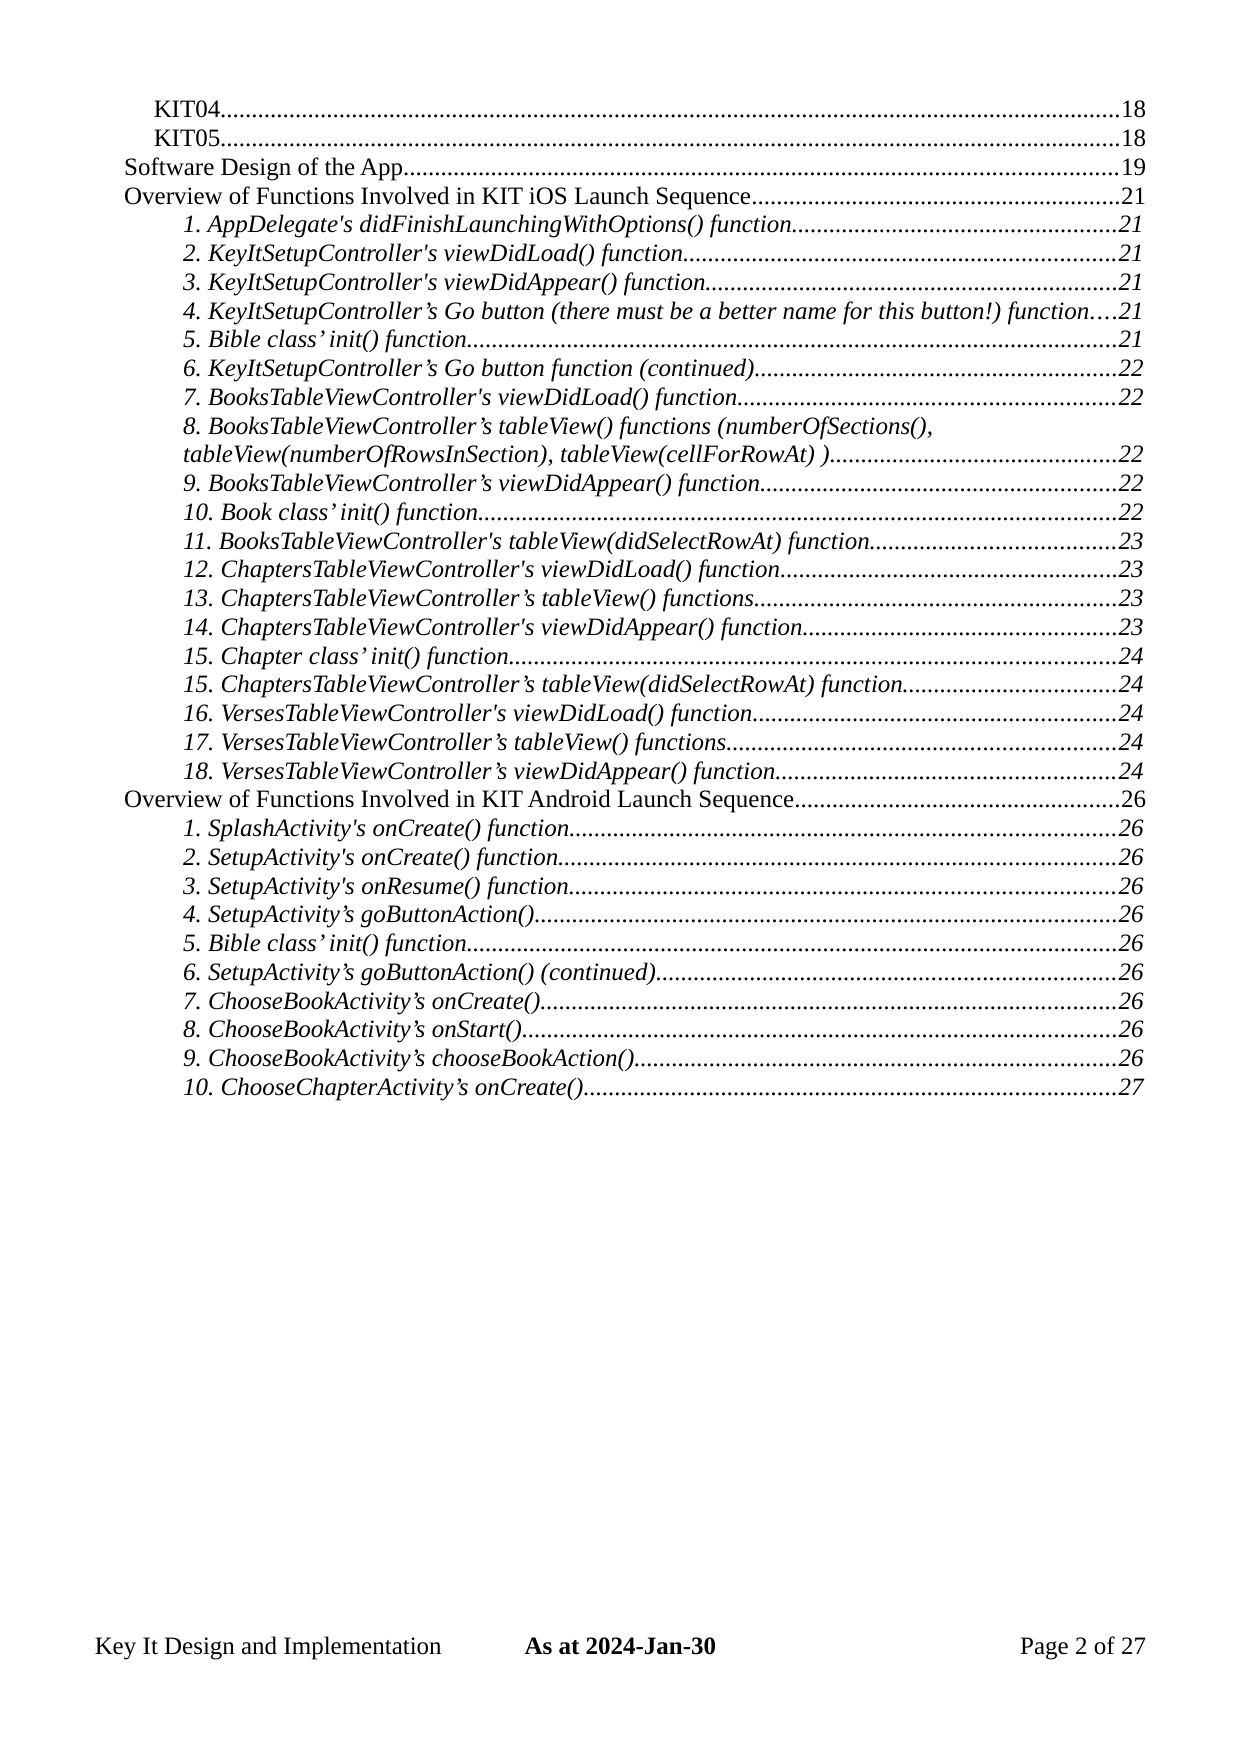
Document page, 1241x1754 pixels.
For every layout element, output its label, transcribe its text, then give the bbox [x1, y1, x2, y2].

text 4. KeyItSetupController’s Go button (there must be a better name for this button!) function 21 [183, 296, 1146, 324]
text 1. AppDelegate's didFinishLaunchingWithOptions() function 21 [183, 209, 1146, 238]
text 8. ChooseBookActivity’s onStart() 26 [183, 1014, 1146, 1043]
text 2. SetupActivity's onCreate() function 26 [183, 842, 1146, 871]
text 6. KeyItSetupController’s Go button function (continued) 22 [183, 353, 1146, 382]
text 5. Bible class’ init() function 21 [183, 324, 1146, 353]
text 18. VersesTableViewController’s viewDidAppear() function 24 [183, 756, 1146, 784]
text 17. VersesTableViewController’s tableView() functions 24 [183, 727, 1146, 756]
text 9. BooksTableViewController’s viewDidAppear() function 22 [183, 468, 1146, 497]
text 4. SetupActivity’s goButtonAction() 26 [183, 899, 1146, 928]
text 12. ChaptersTableViewController's viewDidLoad() function 23 [183, 554, 1146, 583]
text 7. BooksTableViewController's viewDidLoad() function 22 [183, 382, 1146, 411]
text 6. SetupActivity’s goButtonAction() (continued) 26 [183, 957, 1146, 986]
text 11. BooksTableViewController's tableView(didSelectRowAt) function 23 [183, 526, 1146, 554]
text 13. ChaptersTableViewController’s tableView() functions 23 [183, 583, 1146, 612]
text 10. Book class’ init() function 22 [183, 497, 1146, 526]
text 5. Bible class’ init() function 26 [183, 928, 1146, 957]
text 16. VersesTableViewController's viewDidLoad() function 24 [183, 698, 1146, 727]
text 3. KeyItSetupController's viewDidAppear() function 21 [183, 267, 1146, 296]
text 3. SetupActivity's onResume() function 26 [183, 871, 1146, 899]
text Overview of Functions Involved in KIT Android Launch Sequence 26 [124, 784, 1146, 813]
text Overview of Functions Involved in KIT iOS Launch Sequence 21 [124, 181, 1146, 209]
text 10. ChooseChapterActivity’s onCreate() 27 [183, 1072, 1146, 1101]
text 9. ChooseBookActivity’s chooseBookAction() 26 [183, 1043, 1146, 1072]
text 7. ChooseBookActivity’s onCreate() 26 [183, 986, 1146, 1014]
text 2. KeyItSetupController's viewDidLoad() function 21 [183, 238, 1146, 267]
text KIT05 18 [153, 123, 1146, 152]
text KIT04 18 [153, 94, 1146, 123]
text 1. SplashActivity's onCreate() function 26 [183, 813, 1146, 842]
text Software Design of the App 19 [124, 152, 1146, 181]
text 15. ChaptersTableViewController’s tableView(didSelectRowAt) function 24 [183, 669, 1146, 698]
text 8. BooksTableViewController’s tableView() functions (numberOfSections(), tableView(numberOfRowsInSection), tableView(cellForRowAt) ) 22 [183, 411, 1146, 468]
text 15. Chapter class’ init() function 24 [183, 641, 1146, 669]
text 14. ChaptersTableViewController's viewDidAppear() function 23 [183, 612, 1146, 641]
